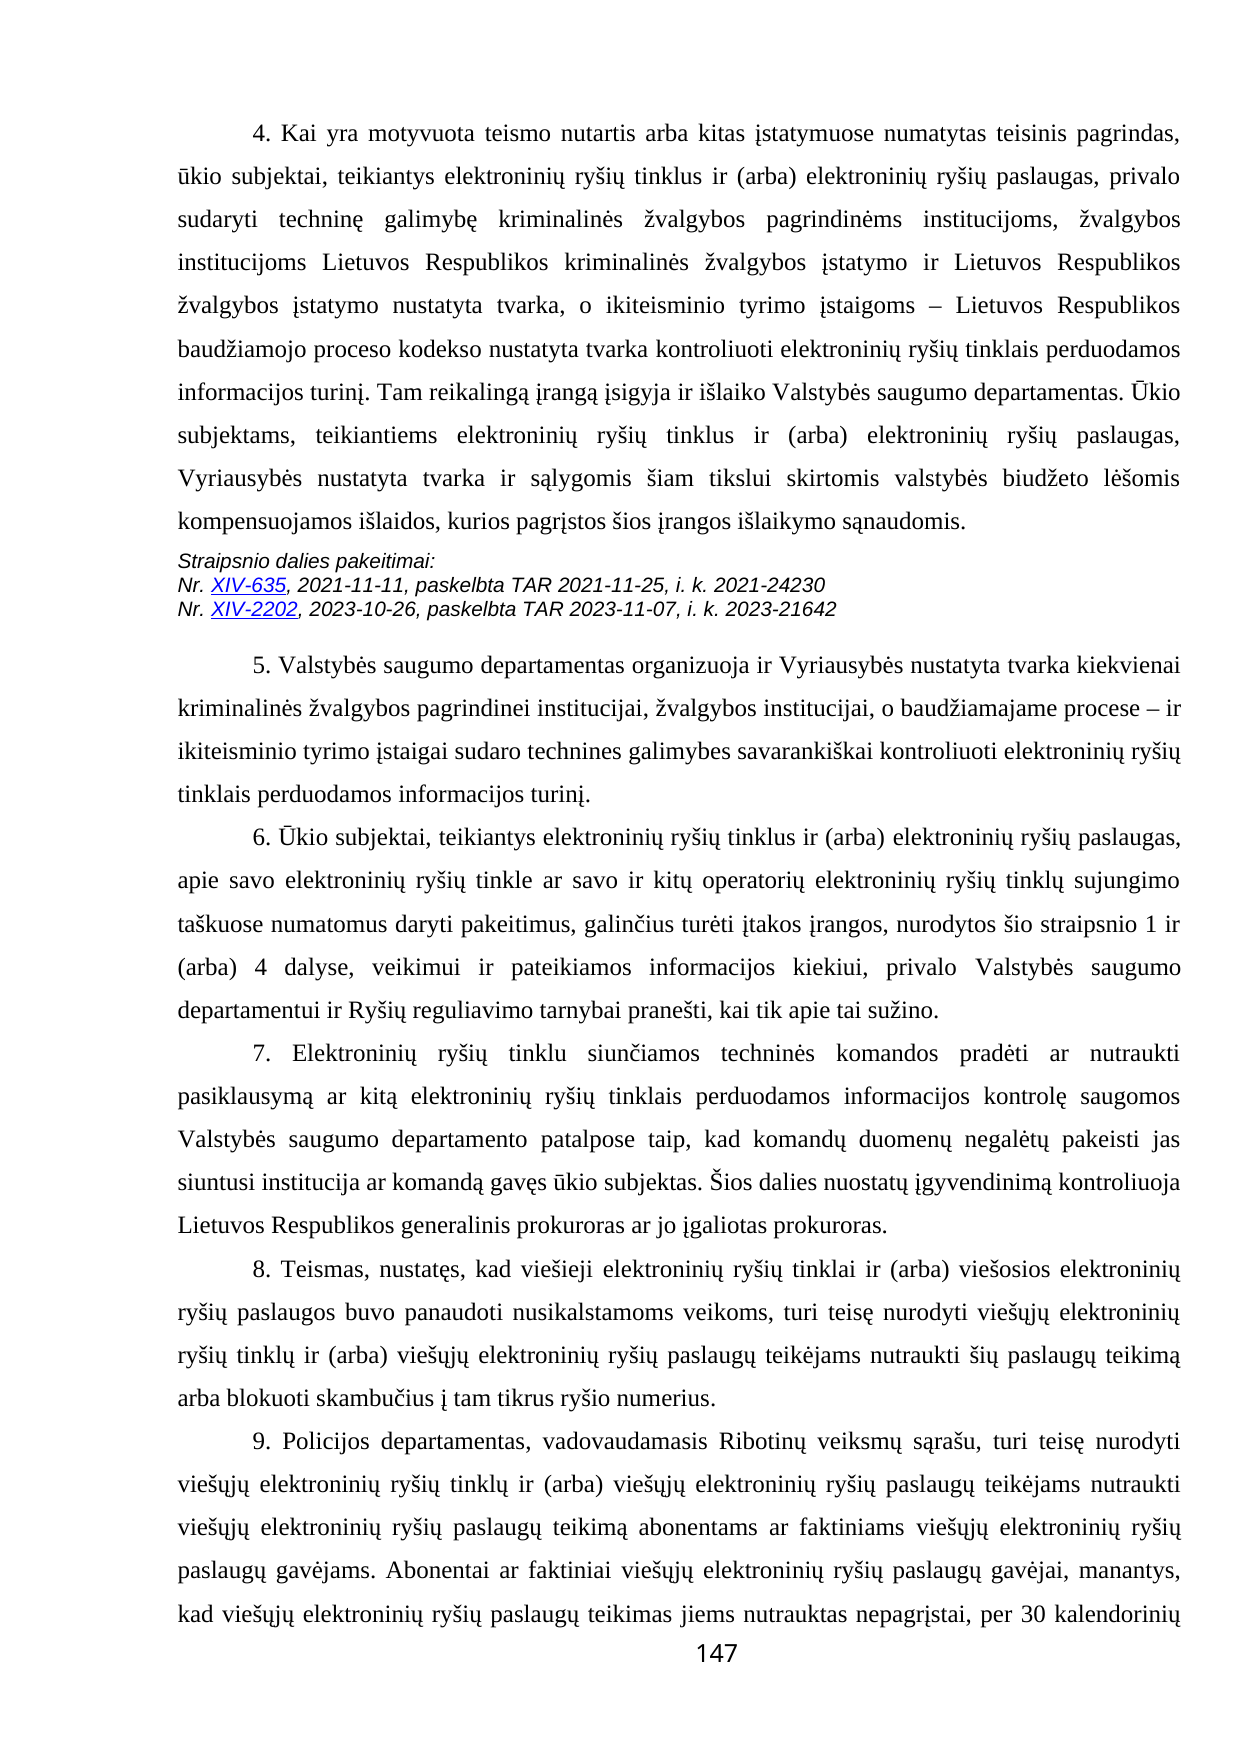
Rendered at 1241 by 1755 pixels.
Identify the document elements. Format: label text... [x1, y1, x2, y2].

text 7. Elektroninių ryšių tinklu siunčiamos techninės komandos pradėti ar nutraukti pasiklausymą ar kitą elektroninių ryšių tinklais perduodamos informacijos kontrolę saugomos Valstybės saugumo departamento patalpose taip, kad komandų duomenų negalėtų pakeisti jas siuntusi institucija ar komandą gavęs ūkio subjektas. Šios dalies nuostatų įgyvendinimą kontroliuoja Lietuvos Respublikos generalinis prokuroras ar jo įgaliotas prokuroras. [177, 1038, 1181, 1239]
text Nr. XIV-2202, 2023-10-26, paskelbta TAR 2023-11-07, i. k. 2023-21642 [177, 597, 1181, 621]
text Nr. XIV-635, 2021-11-11, paskelbta TAR 2021-11-25, i. k. 2021-24230 [177, 573, 1181, 597]
text 4. Kai yra motyvuota teismo nutartis arba kitas įstatymuose numatytas teisinis pagrindas, ūkio subjektai, teikiantys elektroninių ryšių tinklus ir (arba) elektroninių ryšių paslaugas, privalo sudaryti techninę galimybę kriminalinės žvalgybos pagrindinėms institucijoms, žvalgybos institucijoms Lietuvos Respublikos kriminalinės žvalgybos įstatymo ir Lietuvos Respublikos žvalgybos įstatymo nustatyta tvarka, o ikiteisminio tyrimo įstaigoms – Lietuvos Respublikos baudžiamojo proceso kodekso nustatyta tvarka kontroliuoti elektroninių ryšių tinklais perduodamos informacijos turinį. Tam reikalingą įrangą įsigyja ir išlaiko Valstybės saugumo departamentas. Ūkio subjektams, teikiantiems elektroninių ryšių tinklus ir (arba) elektroninių ryšių paslaugas, Vyriausybės nustatyta tvarka ir sąlygomis šiam tikslui skirtomis valstybės biudžeto lėšomis kompensuojamos išlaidos, kurios pagrįstos šios įrangos išlaikymo sąnaudomis. [177, 118, 1181, 535]
text 9. Policijos departamentas, vadovaudamasis Ribotinų veiksmų sąrašu, turi teisę nurodyti viešųjų elektroninių ryšių tinklų ir (arba) viešųjų elektroninių ryšių paslaugų teikėjams nutraukti viešųjų elektroninių ryšių paslaugų teikimą abonentams ar faktiniams viešųjų elektroninių ryšių paslaugų gavėjams. Abonentai ar faktiniai viešųjų elektroninių ryšių paslaugų gavėjai, manantys, kad viešųjų elektroninių ryšių paslaugų teikimas jiems nutrauktas nepagrįstai, per 30 kalendorinių [177, 1426, 1181, 1627]
text 8. Teismas, nustatęs, kad viešieji elektroninių ryšių tinklai ir (arba) viešosios elektroninių ryšių paslaugos buvo panaudoti nusikalstamoms veikoms, turi teisę nurodyti viešųjų elektroninių ryšių tinklų ir (arba) viešųjų elektroninių ryšių paslaugų teikėjams nutraukti šių paslaugų teikimą arba blokuoti skambučius į tam tikrus ryšio numerius. [177, 1254, 1181, 1412]
text 6. Ūkio subjektai, teikiantys elektroninių ryšių tinklus ir (arba) elektroninių ryšių paslaugas, apie savo elektroninių ryšių tinkle ar savo ir kitų operatorių elektroninių ryšių tinklų sujungimo taškuose numatomus daryti pakeitimus, galinčius turėti įtakos įrangos, nurodytos šio straipsnio 1 ir (arba) 4 dalyse, veikimui ir pateikiamos informacijos kiekiui, privalo Valstybės saugumo departamentui ir Ryšių reguliavimo tarnybai pranešti, kai tik apie tai sužino. [177, 822, 1181, 1024]
text 5. Valstybės saugumo departamentas organizuoja ir Vyriausybės nustatyta tvarka kiekvienai kriminalinės žvalgybos pagrindinei institucijai, žvalgybos institucijai, o baudžiamajame procese – ir ikiteisminio tyrimo įstaigai sudaro technines galimybes savarankiškai kontroliuoti elektroninių ryšių tinklais perduodamos informacijos turinį. [177, 650, 1181, 808]
text Straipsnio dalies pakeitimai: [177, 549, 1181, 573]
